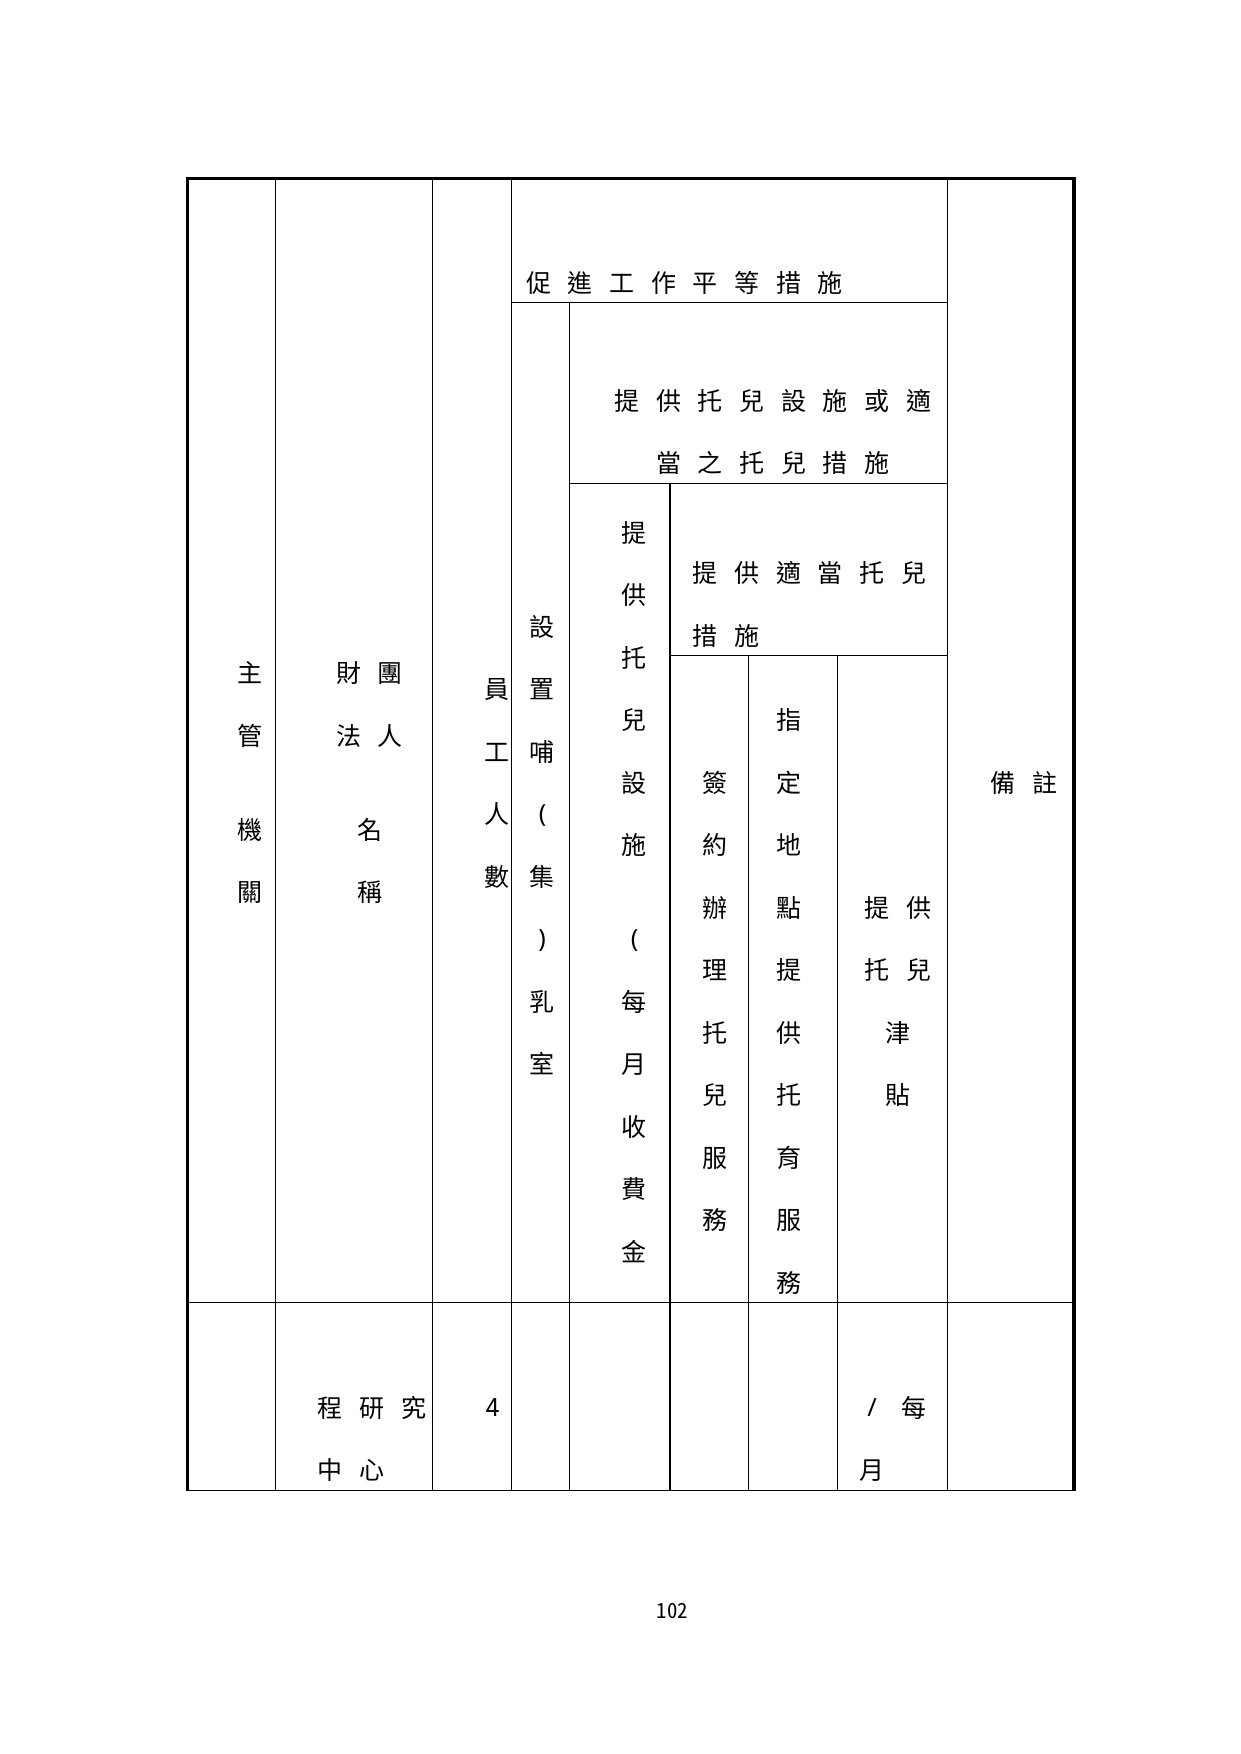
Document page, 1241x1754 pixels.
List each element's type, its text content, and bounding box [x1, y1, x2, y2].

table_cell [512, 1303, 569, 1490]
table_cell 提供托兒 津 貼 [838, 656, 947, 1302]
table_header 主管 機關 [189, 180, 275, 1302]
table_cell 提供托兒設施 (每月收費金額) [570, 484, 669, 1302]
table_cell [749, 1303, 837, 1490]
table_cell 提供適當托兒措施 [671, 484, 947, 655]
table_cell 程研究中心 [276, 1303, 432, 1490]
table_cell 提供托兒設施或適當之托兒措施 [570, 303, 947, 482]
table_cell 設置哺(集)乳室 [512, 303, 569, 1302]
table_cell [189, 1303, 275, 1490]
table_cell 指定地點提供托育服務 [749, 656, 837, 1302]
table_cell [948, 1303, 1072, 1490]
table_cell /每月 [838, 1303, 947, 1490]
table_header 員工人數 [433, 180, 511, 1302]
table_cell 4 [433, 1303, 511, 1490]
table_cell 簽約辦理托兒服務 [671, 656, 748, 1302]
table_header 備註 [948, 180, 1072, 1302]
table_header 促進工作平等措施 [512, 180, 947, 302]
table_header 財團法人 名 稱 [276, 180, 432, 1302]
table_cell [671, 1303, 748, 1490]
table_cell [570, 1303, 669, 1490]
